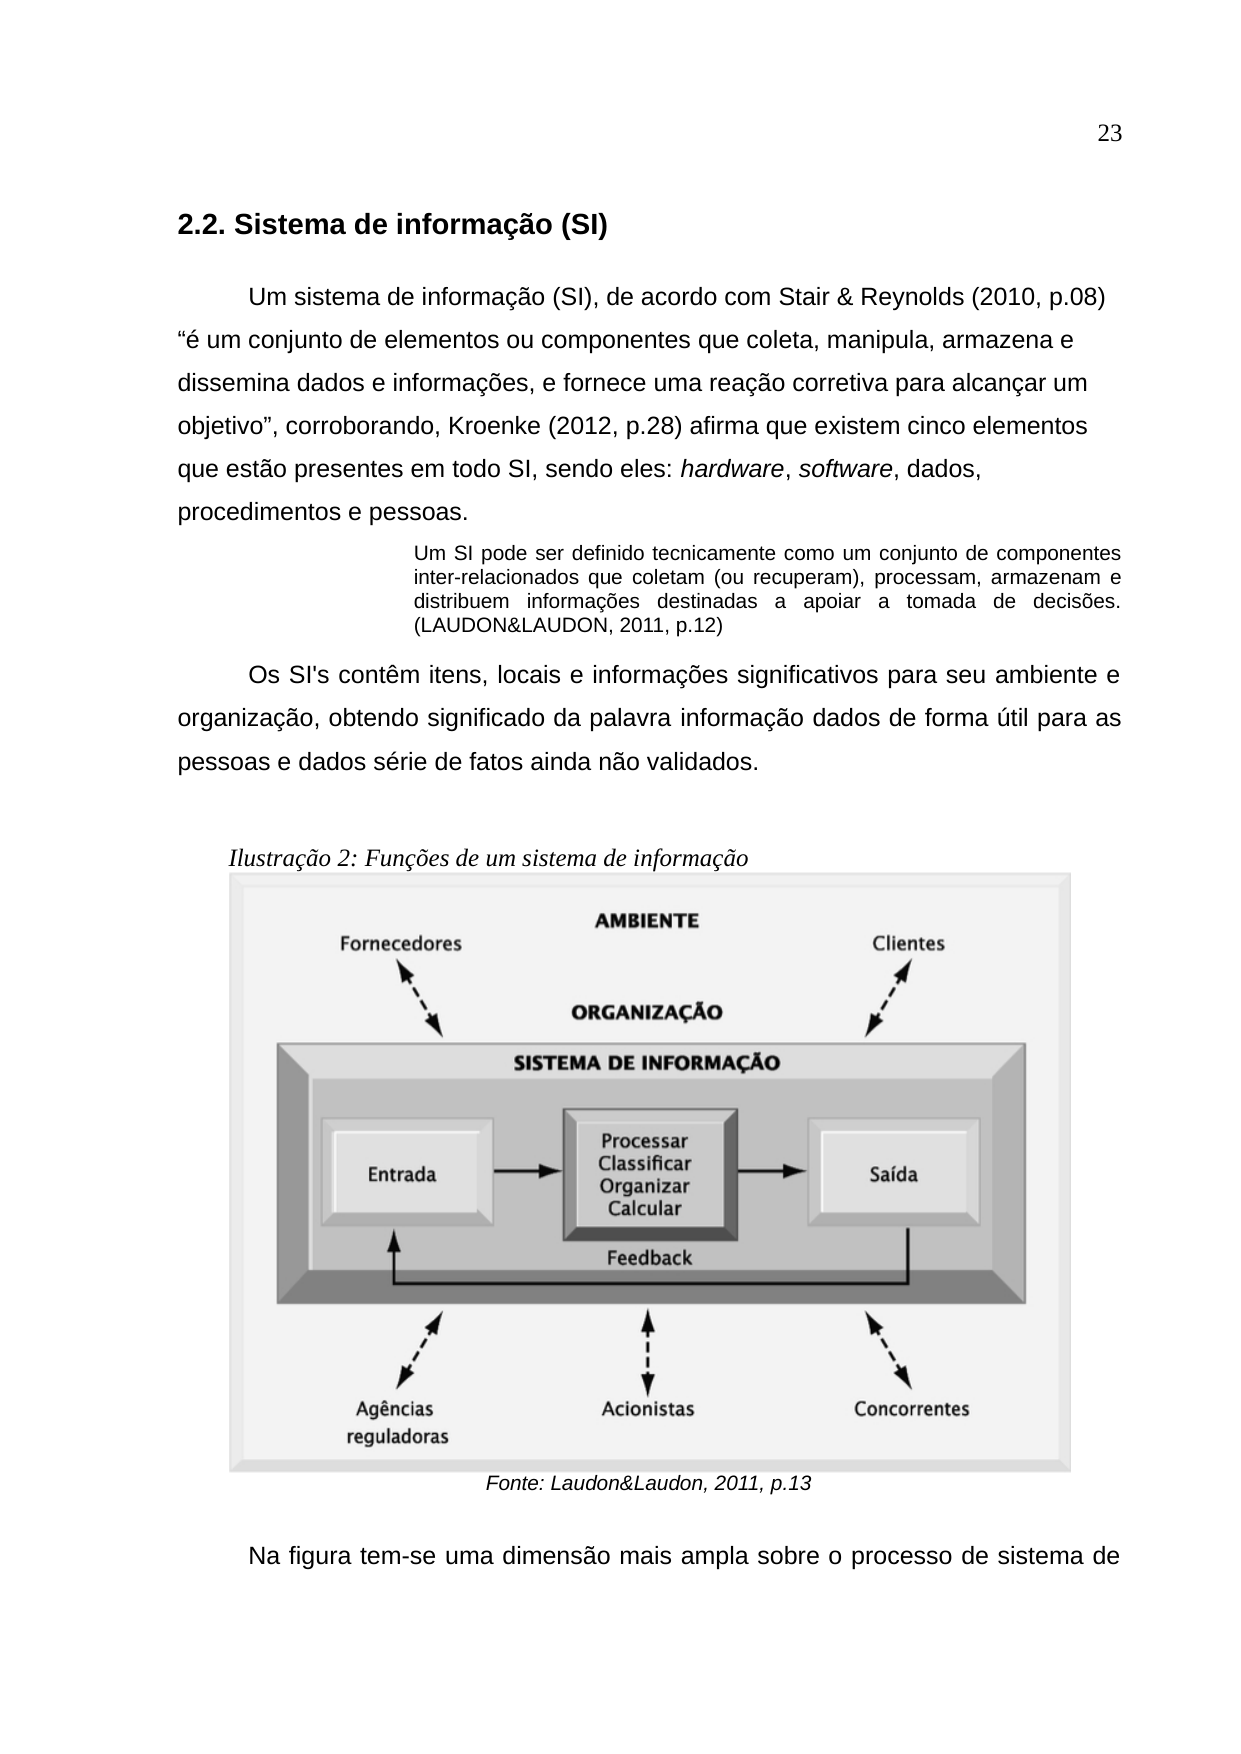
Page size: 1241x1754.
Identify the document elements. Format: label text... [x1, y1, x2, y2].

subtitle 2.2. Sistema de informação (SI) [177, 207, 1122, 240]
picture [228, 872, 1071, 1473]
text Um sistema de informação (SI), de acordo com Stair & Reynolds (2010, p.08) “é um conjunto de elementos ou componentes que coleta, manipula, armazena e dissemina dados e informações, e fornece uma reação corretiva para alcançar um objetivo”, corroborando, Kroenke (2012, p.28) afirma que existem cinco elementos que estão presentes em todo SI, sendo eles: hardware, software, dados, procedimentos e pessoas. [177, 282, 1122, 526]
text Fonte: Laudon&Laudon, 2011, p.13 [177, 1471, 1122, 1495]
text Na figura tem-se uma dimensão mais ampla sobre o processo de sistema de [177, 1541, 1122, 1570]
text Um SI pode ser definido tecnicamente como um conjunto de componentes inter-relacionados que coletam (ou recuperam), processam, armazenam e distribuem informações destinadas a apoiar a tomada de decisões. (LAUDON&LAUDON, 2011, p.12) [413, 541, 1122, 636]
text Os SI's contêm itens, locais e informações significativos para seu ambiente e organização, obtendo significado da palavra informação dados de forma útil para as pessoas e dados série de fatos ainda não validados. [177, 660, 1122, 775]
text Ilustração 2: Funções de um sistema de informação [228, 843, 1071, 872]
